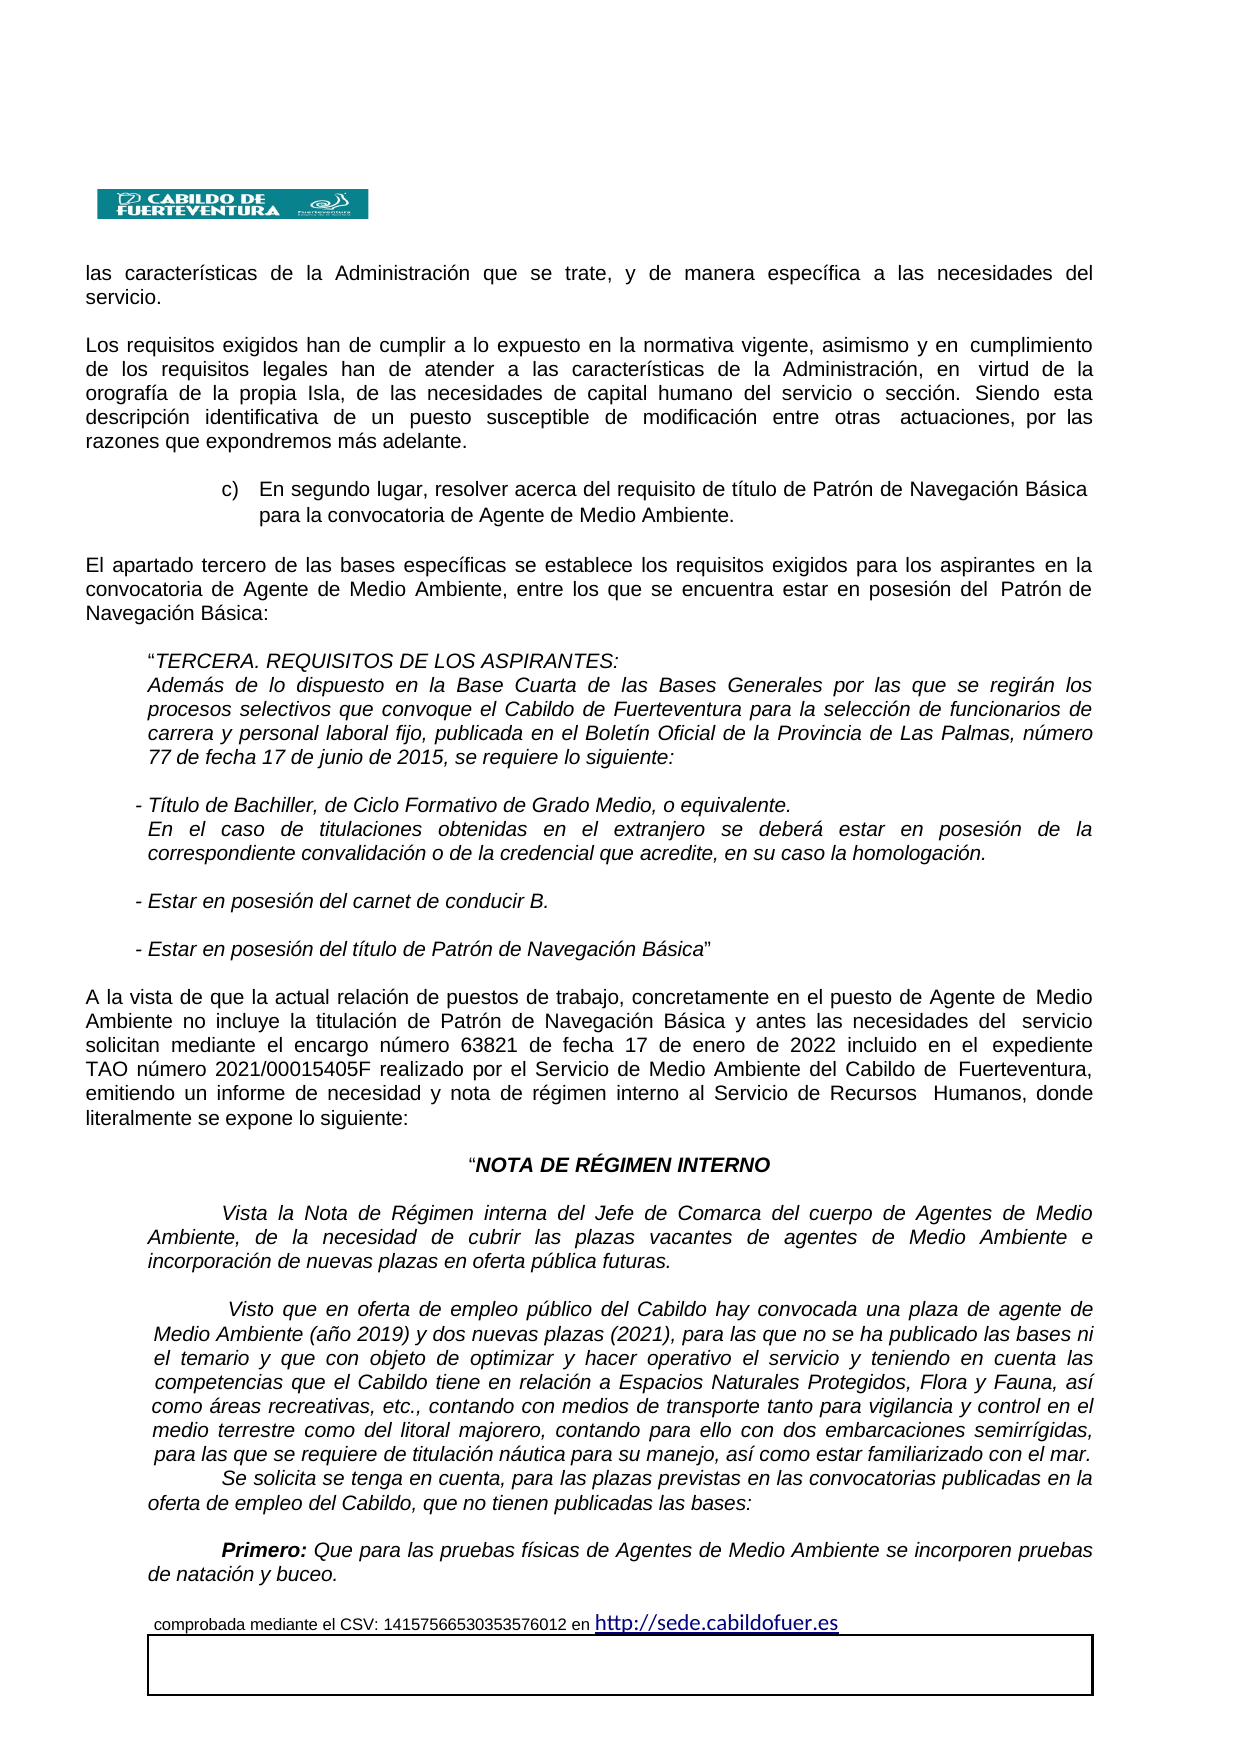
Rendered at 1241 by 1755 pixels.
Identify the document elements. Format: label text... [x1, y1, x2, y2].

list Estar en posesión del título de Patrón de Navegación Básica” [135, 937, 1107, 961]
text Además de lo dispuesto en la Base Cuarta de las Bases Generales por las que se regirán los procesos selectivos que convoque el Cabildo de Fuerteventura para la selección de funcionarios de carrera y personal laboral fijo, publicada en el Boletín Oficial de la Provincia de Las Palmas, número 77 de fecha 17 de junio de 2015, se requiere lo siguiente: [148, 673, 1093, 769]
text Vista la Nota de Régimen interna del Jefe de Comarca del cuerpo de Agentes de Medio Ambiente, de la necesidad de cubrir las plazas vacantes de agentes de Medio Ambiente e incorporación de nuevas plazas en oferta pública futuras. [148, 1201, 1093, 1273]
text En el caso de titulaciones obtenidas en el extranjero se deberá estar en posesión de la correspondiente convalidación o de la credencial que acredite, en su caso la homologación. [148, 817, 1093, 865]
text “TERCERA. REQUISITOS DE LOS ASPIRANTES: [148, 649, 1107, 673]
text Los requisitos exigidos han de cumplir a lo expuesto en la normativa vigente, asimismo y en cumplimiento de los requisitos legales han de atender a las características de la Administración, en virtud de la orografía de la propia Isla, de las necesidades de capital humano del servicio o sección. Siendo esta descripción identificativa de un puesto susceptible de modificación entre otras actuaciones, por las razones que expondremos más adelante. [85, 332, 1093, 453]
text Visto que en oferta de empleo público del Cabildo hay convocada una plaza de agente de Medio Ambiente (año 2019) y dos nuevas plazas (2021), para las que no se ha publicado las bases ni el temario y que con objeto de optimizar y hacer operativo el servicio y teniendo en cuenta las competencias que el Cabildo tiene en relación a Espacios Naturales Protegidos, Flora y Fauna, así como áreas recreativas, etc., contando con medios de transporte tanto para vigilancia y control en el medio terrestre como del litoral majorero, contando para ello con dos embarcaciones semirrígidas, para las que se requiere de titulación náutica para su manejo, así como estar familiarizado con el mar. [148, 1297, 1093, 1466]
list Título de Bachiller, de Ciclo Formativo de Grado Medio, o equivalente. [135, 793, 1107, 817]
list En segundo lugar, resolver acerca del requisito de título de Patrón de Navegación Básica para la convocatoria de Agente de Medio Ambiente. [221, 477, 1093, 527]
list Estar en posesión del carnet de conducir B. [135, 889, 1107, 913]
text El apartado tercero de las bases específicas se establece los requisitos exigidos para los aspirantes en la convocatoria de Agente de Medio Ambiente, entre los que se encuentra estar en posesión del Patrón de Navegación Básica: [85, 552, 1093, 625]
text las características de la Administración que se trate, y de manera específica a las necesidades del servicio. [85, 260, 1093, 308]
picture [97, 189, 369, 219]
text A la vista de que la actual relación de puestos de trabajo, concretamente en el puesto de Agente de Medio Ambiente no incluye la titulación de Patrón de Navegación Básica y antes las necesidades del servicio solicitan mediante el encargo número 63821 de fecha 17 de enero de 2022 incluido en el expediente TAO número 2021/00015405F realizado por el Servicio de Medio Ambiente del Cabildo de Fuerteventura, emitiendo un informe de necesidad y nota de régimen interno al Servicio de Recursos Humanos, donde literalmente se expone lo siguiente: [85, 984, 1093, 1129]
text Primero: Que para las pruebas físicas de Agentes de Medio Ambiente se incorporen pruebas de natación y buceo. [148, 1538, 1093, 1586]
text Se solicita se tenga en cuenta, para las plazas previstas en las convocatorias publicadas en la oferta de empleo del Cabildo, que no tienen publicadas las bases: [148, 1466, 1093, 1514]
subtitle “NOTA DE RÉGIMEN INTERNO [468, 1153, 1107, 1177]
